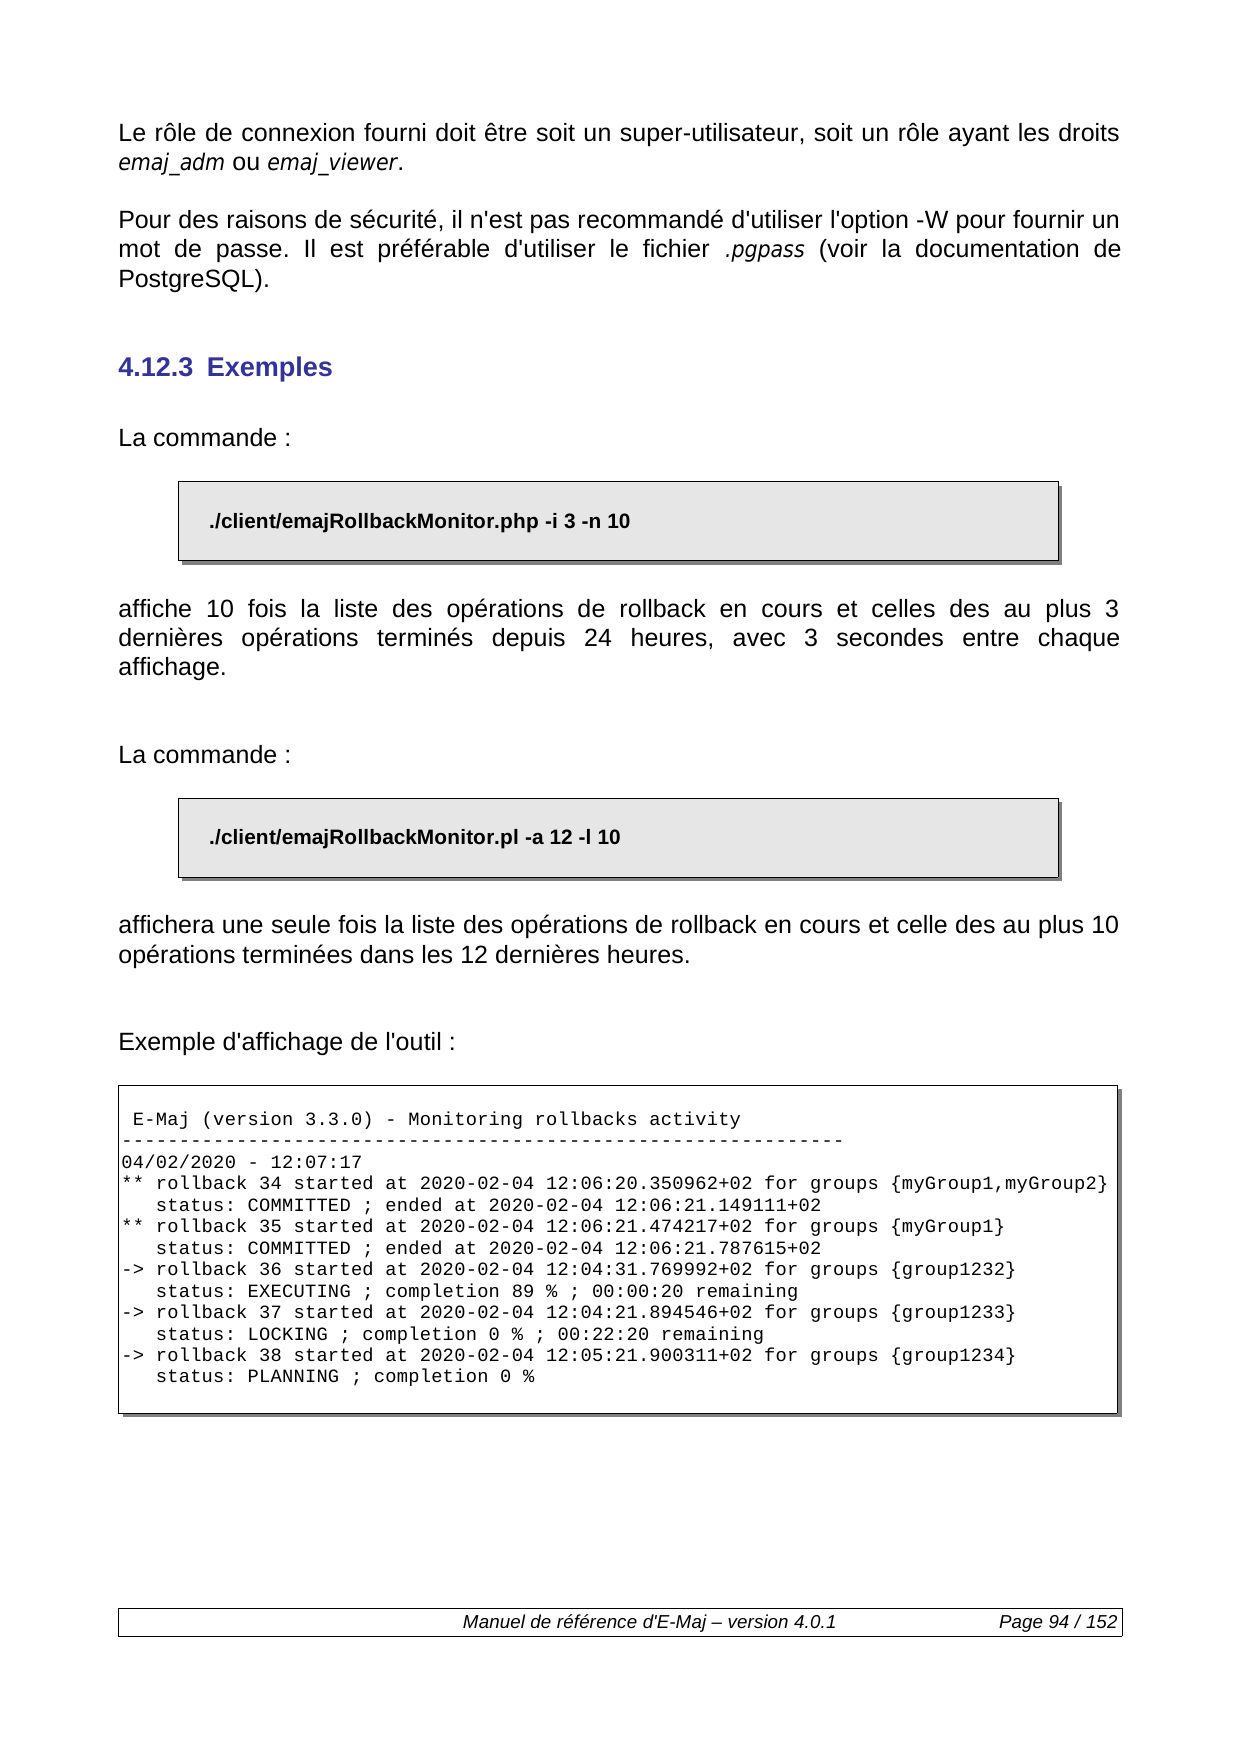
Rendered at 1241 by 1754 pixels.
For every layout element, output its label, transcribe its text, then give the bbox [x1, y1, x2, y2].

text La commande : [118, 423, 1122, 452]
text Pour des raisons de sécurité, il n'est pas recommandé d'utiliser l'option -W pour fournir un mot de passe. Il est préférable d'utiliser le fichier .pgpass (voir la documentation de PostgreSQL). [118, 205, 1122, 292]
text Le rôle de connexion fourni doit être soit un super-utilisateur, soit un rôle ayant les droits emaj_adm ou emaj_viewer. [118, 118, 1122, 176]
text E-Maj (version 3.3.0) - Monitoring rollbacks activity [119, 1106, 1117, 1128]
subtitle Exemples [118, 351, 1122, 382]
text affichera une seule fois la liste des opérations de rollback en cours et celle des au plus 10 opérations terminées dans les 12 dernières heures. [118, 910, 1122, 968]
text status: COMMITTED ; ended at 2020-02-04 12:06:21.149111+02 [119, 1192, 1117, 1213]
text affiche 10 fois la liste des opérations de rollback en cours et celles des au plus 3 dernières opérations terminés depuis 24 heures, avec 3 secondes entre chaque affichage. [118, 594, 1122, 681]
text ./client/emajRollbackMonitor.pl -a 12 -l 10 [179, 822, 1058, 846]
text 04/02/2020 - 12:07:17 [119, 1149, 1117, 1171]
text ** rollback 34 started at 2020-02-04 12:06:20.350962+02 for groups {myGroup1,myGroup2} [119, 1171, 1117, 1192]
text -> rollback 37 started at 2020-02-04 12:04:21.894546+02 for groups {group1233} [119, 1299, 1117, 1321]
text Exemple d'affichage de l'outil : [118, 1027, 1122, 1056]
text ** rollback 35 started at 2020-02-04 12:06:21.474217+02 for groups {myGroup1} [119, 1213, 1117, 1235]
text -> rollback 38 started at 2020-02-04 12:05:21.900311+02 for groups {group1234} [119, 1342, 1117, 1364]
text --------------------------------------------------------------- [119, 1128, 1117, 1149]
text status: COMMITTED ; ended at 2020-02-04 12:06:21.787615+02 [119, 1235, 1117, 1256]
text La commande : [118, 739, 1122, 768]
text status: EXECUTING ; completion 89 % ; 00:00:20 remaining [119, 1278, 1117, 1299]
text status: LOCKING ; completion 0 % ; 00:22:20 remaining [119, 1321, 1117, 1342]
text status: PLANNING ; completion 0 % [119, 1364, 1117, 1388]
text -> rollback 36 started at 2020-02-04 12:04:31.769992+02 for groups {group1232} [119, 1256, 1117, 1278]
text ./client/emajRollbackMonitor.php -i 3 -n 10 [179, 506, 1058, 530]
